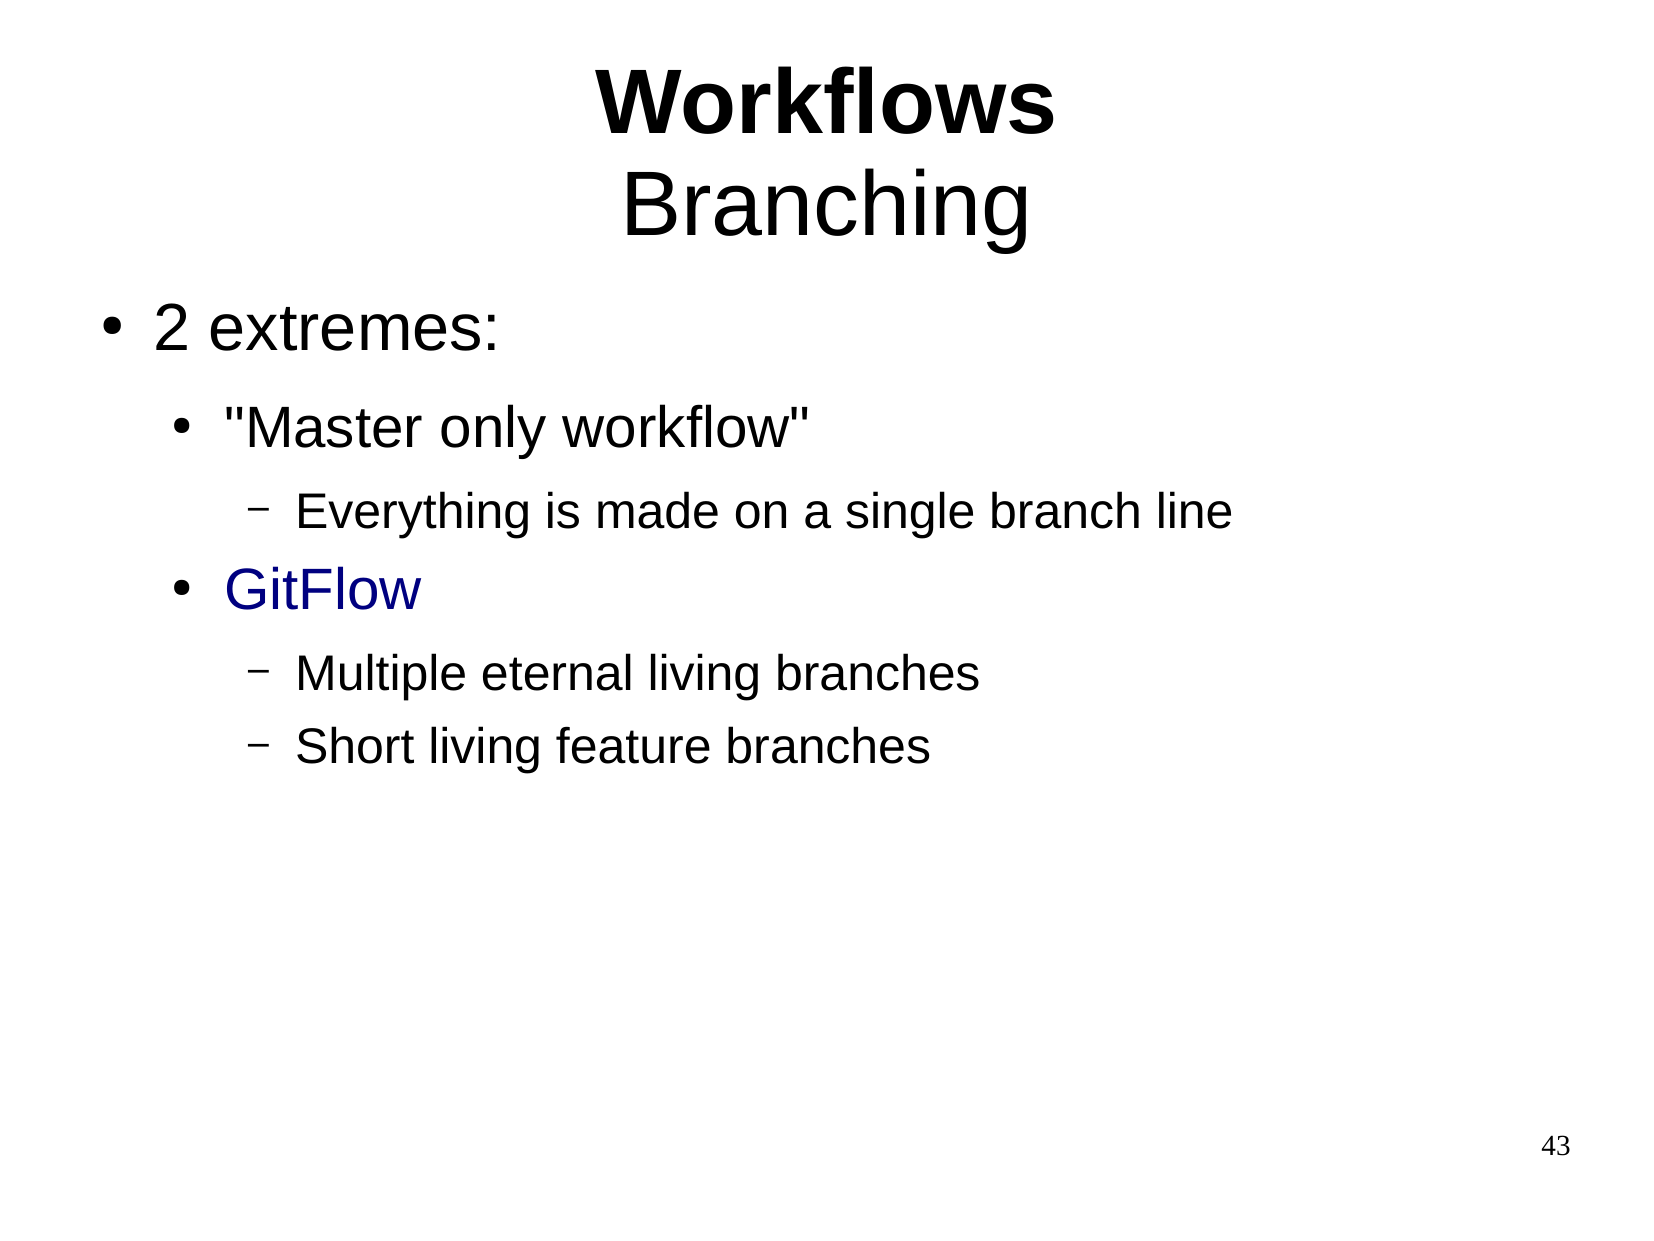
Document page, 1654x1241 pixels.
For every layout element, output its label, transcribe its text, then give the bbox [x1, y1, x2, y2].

title Workflows Branching [82, 49, 1571, 257]
list 2 extremes: "Master only workflow" Everything is made on a single branch line GitFlow Multiple eternal living branches Short living feature branches [82, 290, 1571, 1010]
